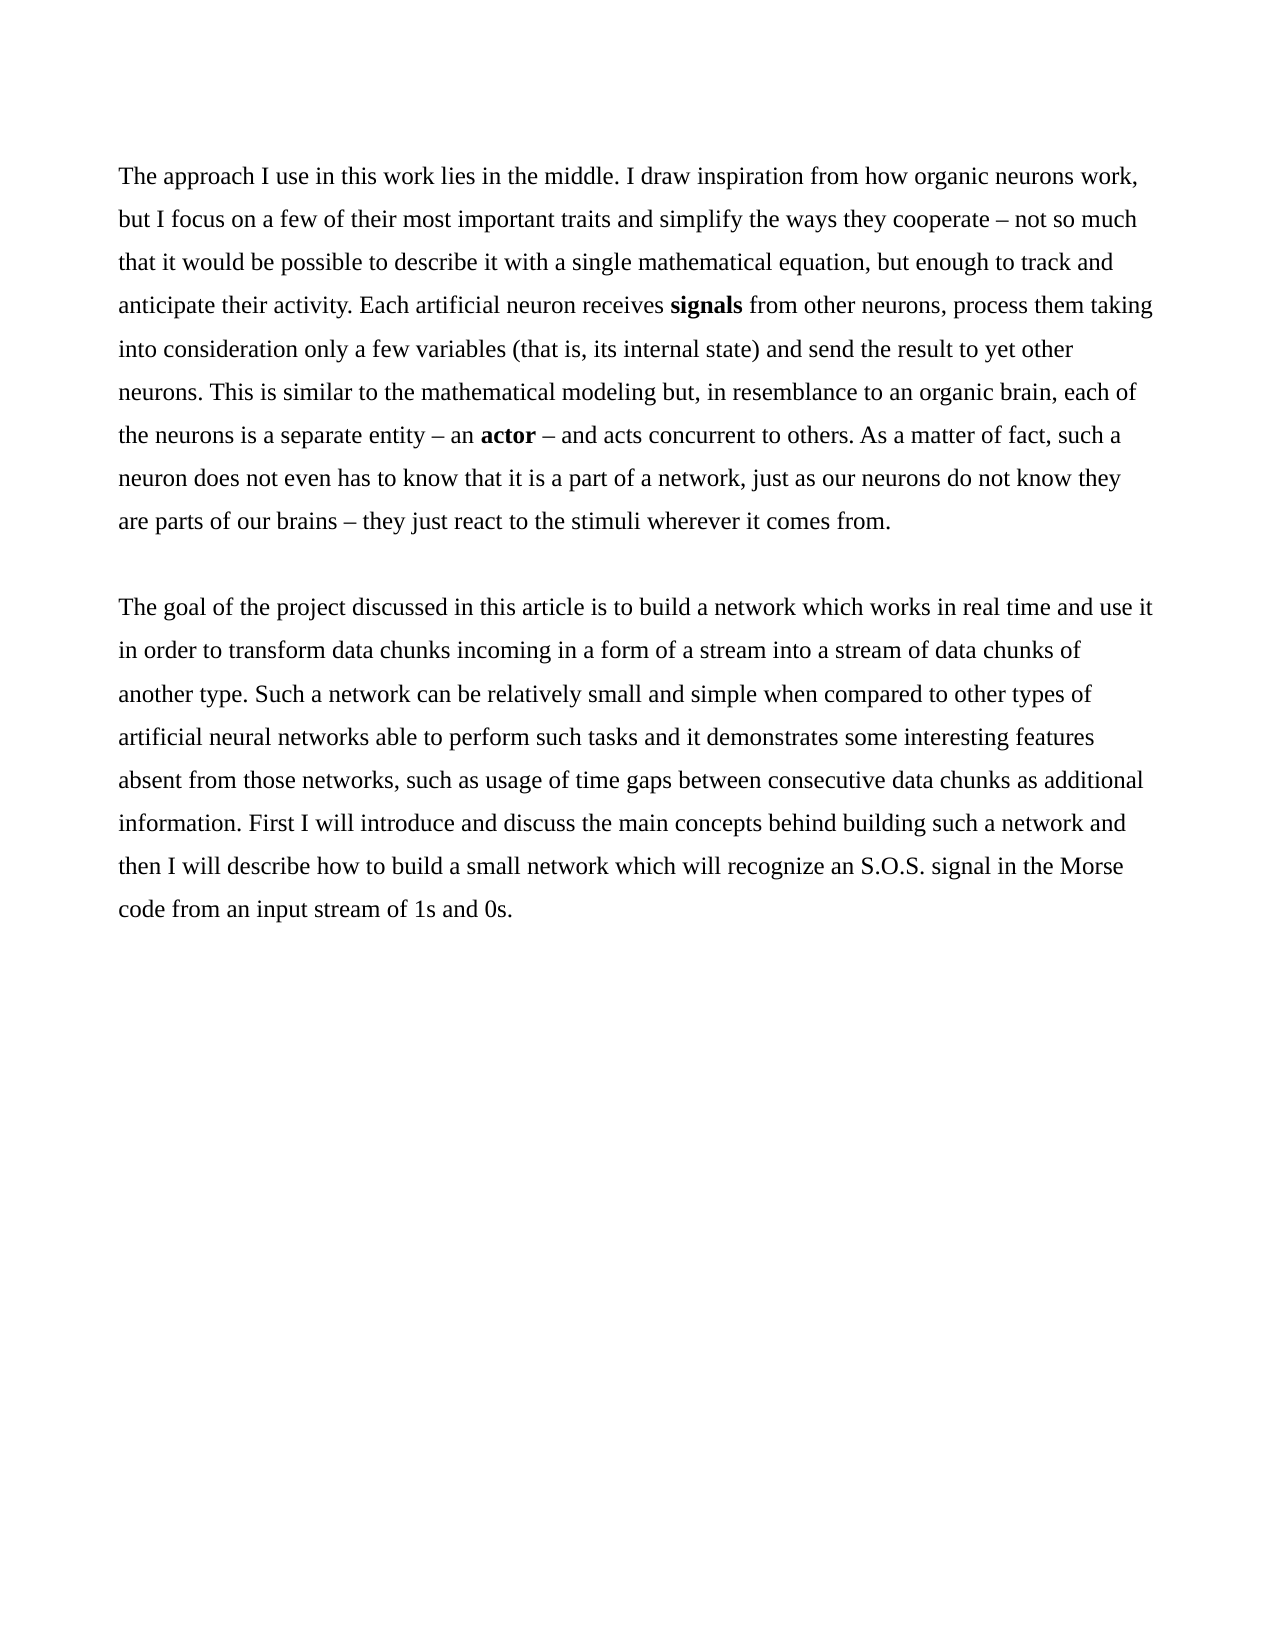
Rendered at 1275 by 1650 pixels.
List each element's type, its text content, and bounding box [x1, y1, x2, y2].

text The goal of the project discussed in this article is to build a network which works in real time and use it in order to transform data chunks incoming in a form of a stream into a stream of data chunks of another type. Such a network can be relatively small and simple when compared to other types of artificial neural networks able to perform such tasks and it demonstrates some interesting features absent from those networks, such as usage of time gaps between consecutive data chunks as additional information. First I will introduce and discuss the main concepts behind building such a network and then I will describe how to build a small network which will recognize an S.O.S. signal in the Morse code from an input stream of 1s and 0s. [118, 592, 1157, 923]
text The approach I use in this work lies in the middle. I draw inspiration from how organic neurons work, but I focus on a few of their most important traits and simplify the ways they cooperate – not so much that it would be possible to describe it with a single mathematical equation, but enough to track and anticipate their activity. Each artificial neuron receives signals from other neurons, process them taking into consideration only a few variables (that is, its internal state) and send the result to yet other neurons. This is similar to the mathematical modeling but, in resemblance to an organic brain, each of the neurons is a separate entity – an actor – and acts concurrent to others. As a matter of fact, such a neuron does not even has to know that it is a part of a network, just as our neurons do not know they are parts of our brains – they just react to the stimuli wherever it comes from. [118, 161, 1157, 535]
